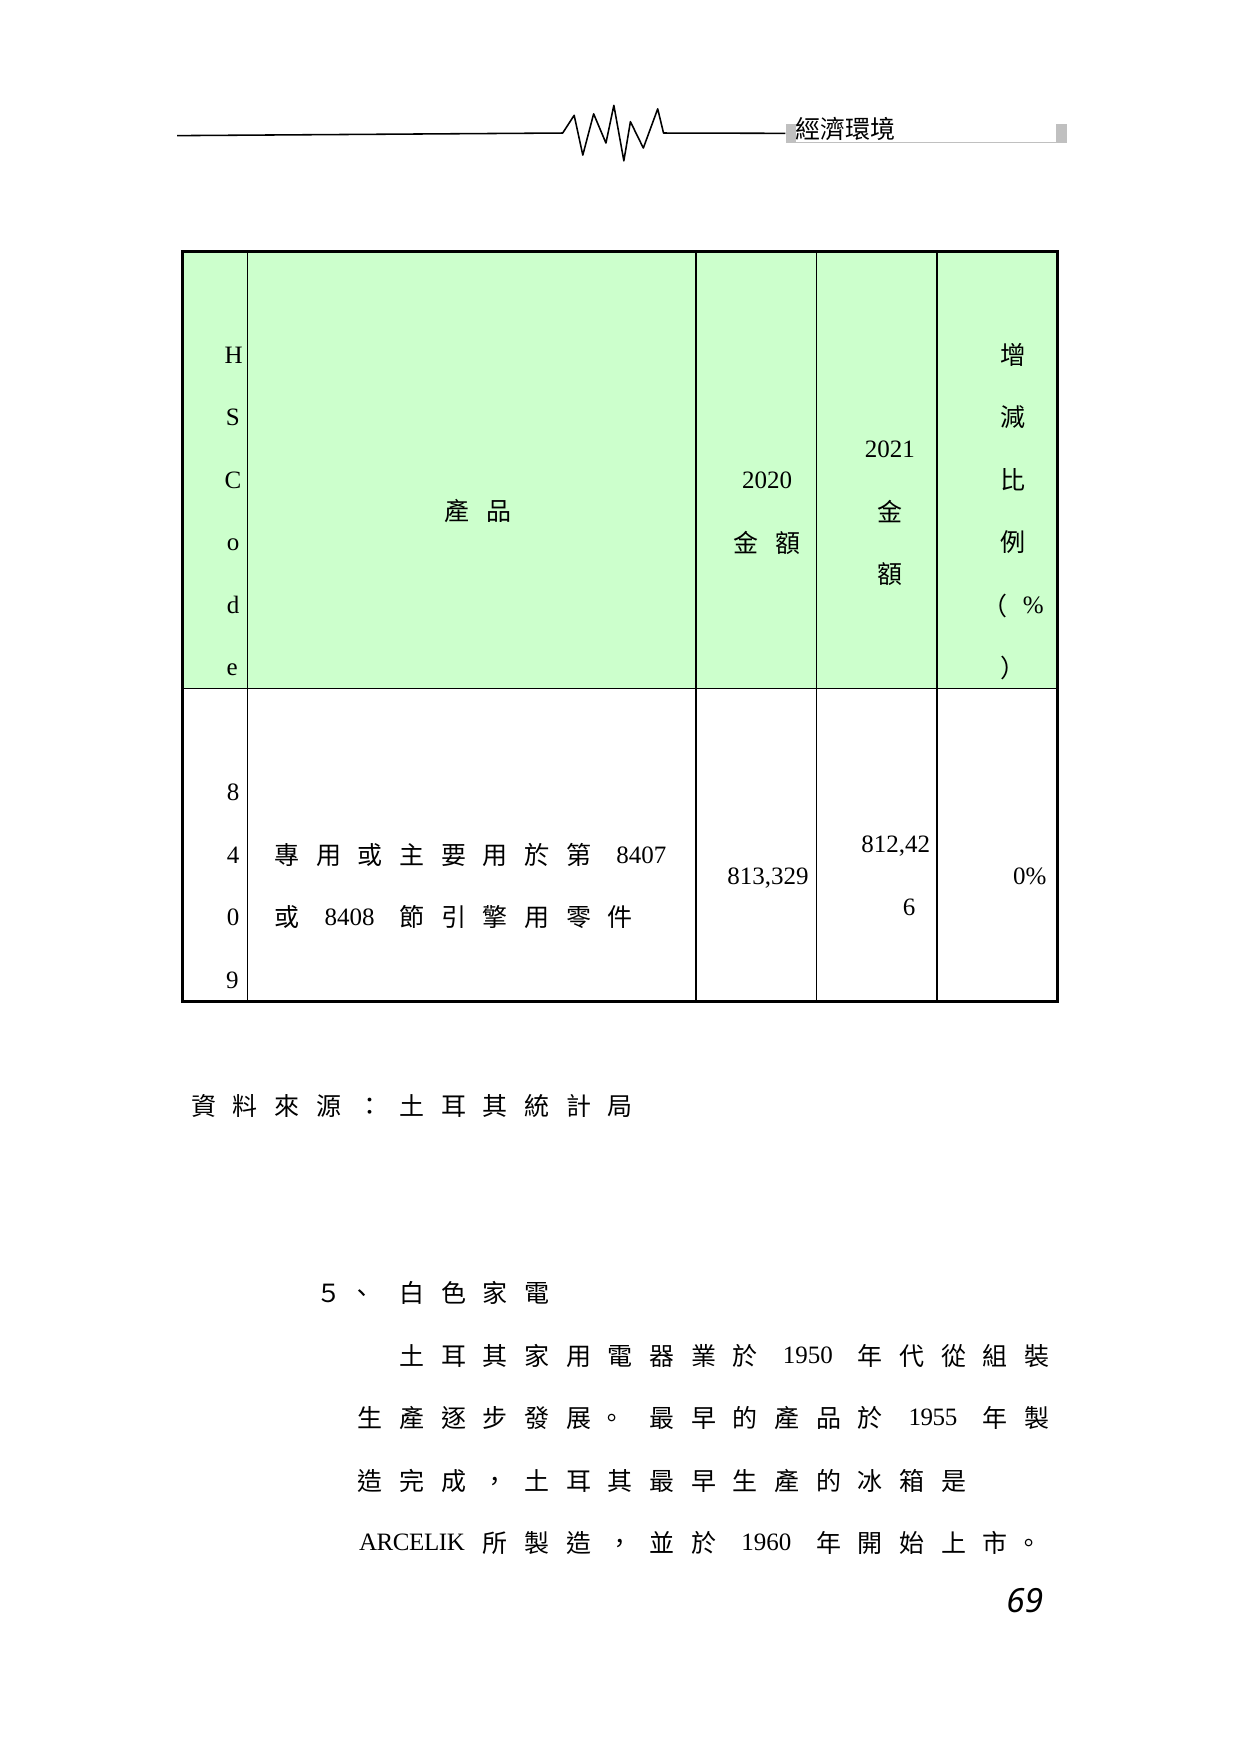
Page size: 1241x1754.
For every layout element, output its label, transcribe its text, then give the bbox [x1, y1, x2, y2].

table_header 2020金額 [697, 253, 816, 688]
table_cell 8409 [184, 689, 247, 1000]
table_header 增減比例（%） [938, 253, 1056, 688]
table_header 產品 [248, 253, 695, 688]
text ５、白色家電 [281, 1250, 1058, 1313]
text 土耳其家用電器業於1950年代從組裝生產逐步發展。最早的產品於1955年製造完成，土耳其最早生產的冰箱是ARCELIK所製造，並於1960年開始上市。 [330, 1313, 1058, 1563]
table_cell 812,426 [817, 689, 936, 1000]
table_header HS Code [184, 253, 247, 688]
table_cell 0% [938, 689, 1056, 1000]
table_header 2021金額 [817, 253, 936, 688]
text 資料來源：土耳其統計局 [183, 1063, 1058, 1125]
table_cell 專用或主要用於第8407或8408節引擎用零件 [248, 689, 695, 1000]
table_cell 813,329 [697, 689, 816, 1000]
